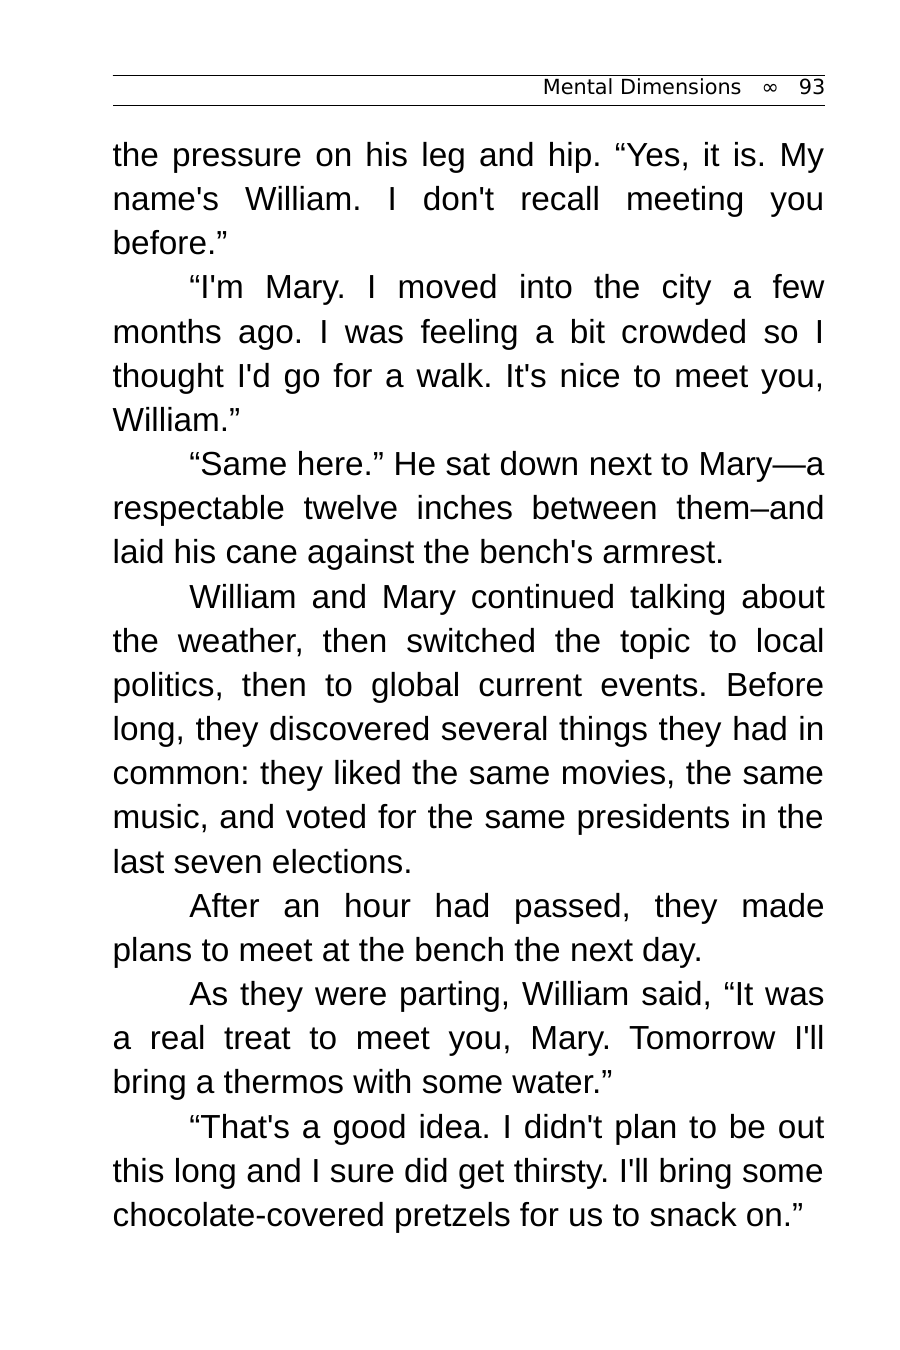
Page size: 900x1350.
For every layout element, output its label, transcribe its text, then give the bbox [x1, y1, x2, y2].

text William and Mary continued talking about the weather, then switched the topic to local politics, then to global current events. Before long, they discovered several things they had in common: they liked the same movies, the same music, and voted for the same presidents in the last seven elections. [112, 577, 825, 880]
text After an hour had passed, they made plans to meet at the bench the next day. [112, 886, 825, 968]
text the pressure on his leg and hip. “Yes, it is. My name's William. I don't recall meeting you before.” [112, 135, 825, 262]
text As they were parting, William said, “It was a real treat to meet you, Mary. Tomorrow I'll bring a thermos with some water.” [112, 974, 825, 1101]
text “I'm Mary. I moved into the city a few months ago. I was feeling a bit crowded so I thought I'd go for a walk. It's nice to meet you, William.” [112, 267, 825, 438]
text “Same here.” He sat down next to Mary—a respectable twelve inches between them–and laid his cane against the bench's armrest. [112, 444, 825, 571]
text “That's a good idea. I didn't plan to be out this long and I sure did get thirsty. I'll bring some chocolate-covered pretzels for us to snack on.” [112, 1107, 825, 1233]
